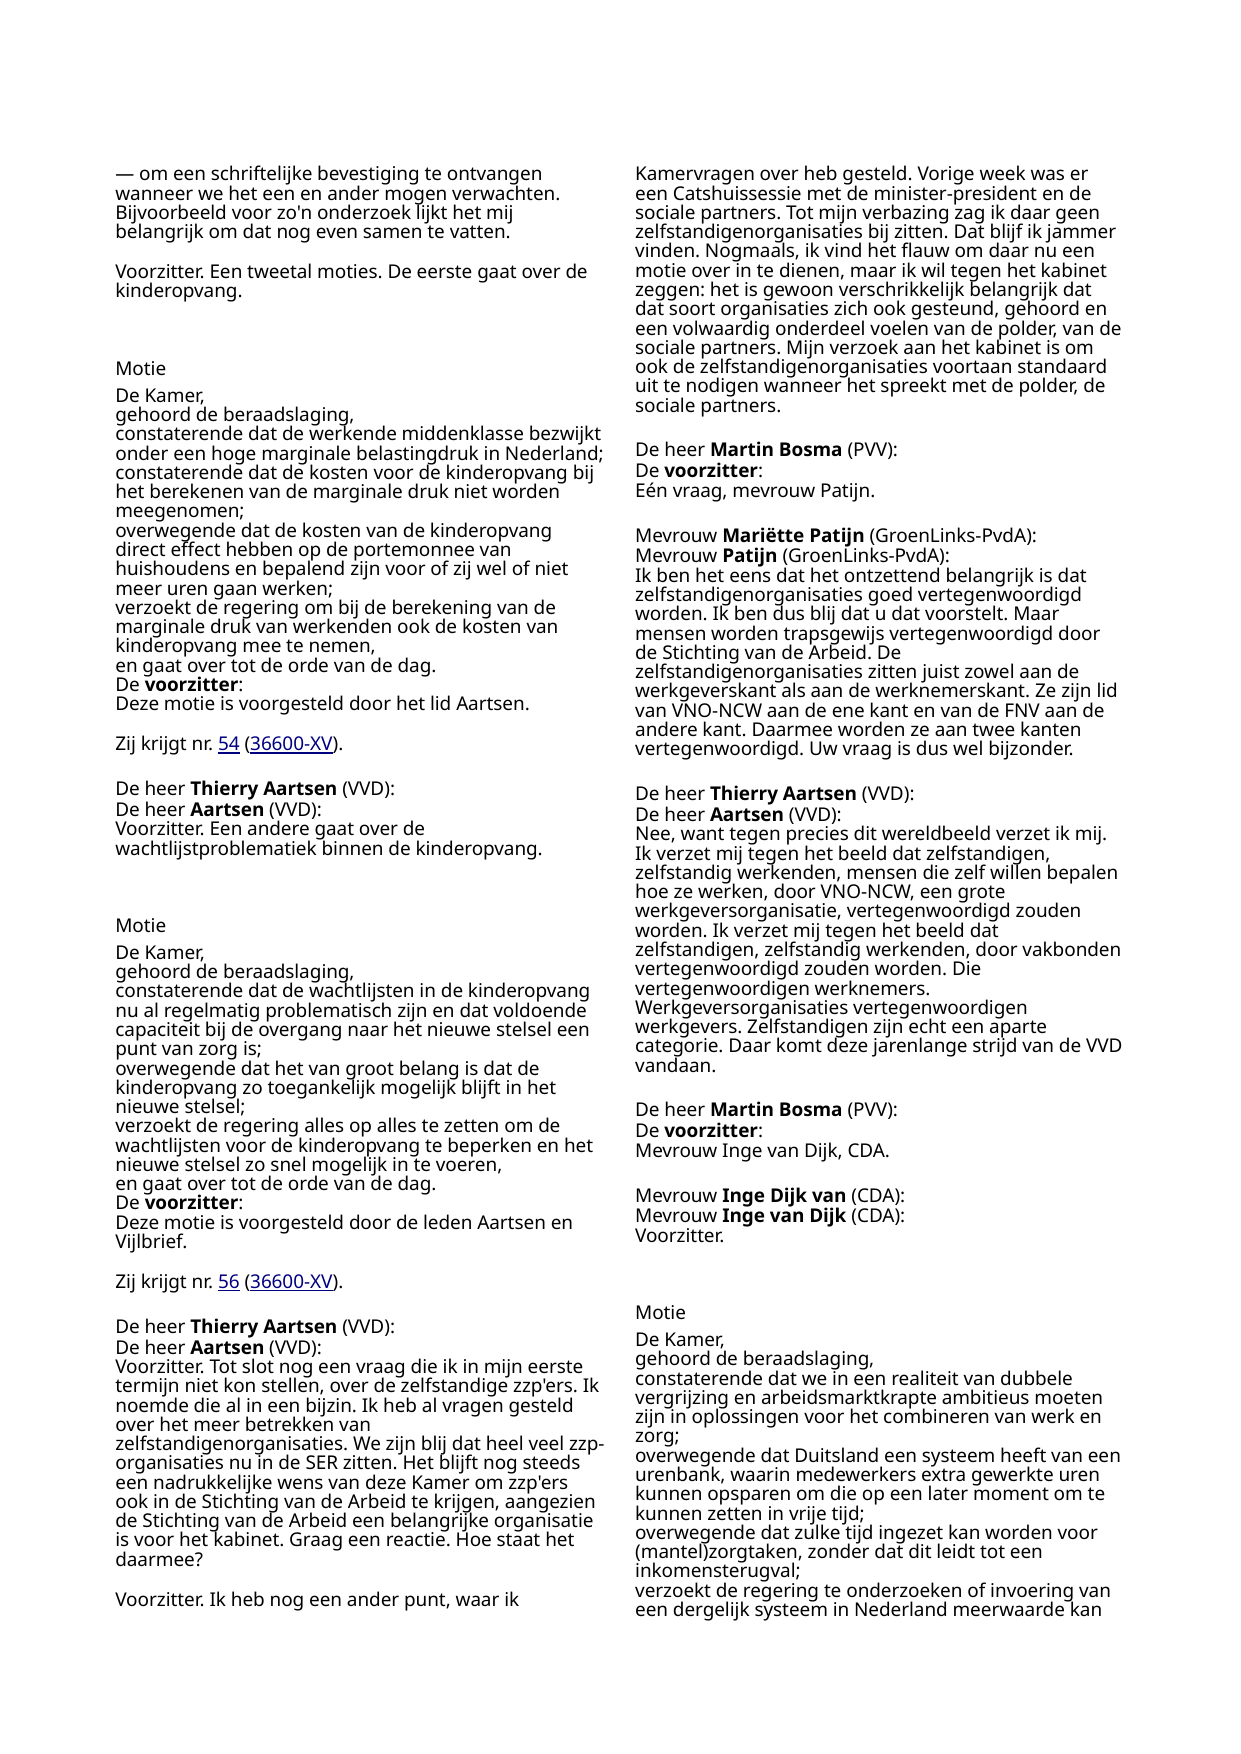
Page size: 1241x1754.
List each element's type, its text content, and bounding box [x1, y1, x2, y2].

text Mevrouw Patijn (GroenLinks-PvdA): [635, 547, 1125, 567]
text De heer Thierry Aartsen (VVD): [635, 780, 1125, 806]
text Motie [115, 912, 605, 938]
text Voorzitter. Ik heb nog een ander punt, waar ik [115, 1591, 605, 1610]
text Eén vraag, mevrouw Patijn. [635, 482, 1125, 501]
text Voorzitter. Een andere gaat over de wachtlijstproblematiek binnen de kinderopvang. [115, 820, 605, 859]
text gehoord de beraadslaging, [635, 1350, 1125, 1370]
text De heer Martin Bosma (PVV): [635, 437, 1125, 462]
text Deze motie is voorgesteld door het lid Aartsen. [115, 695, 605, 714]
text Voorzitter. [635, 1227, 1125, 1246]
text gehoord de beraadslaging, [115, 963, 605, 982]
text De voorzitter: [115, 676, 605, 695]
text en gaat over tot de orde van de dag. [115, 1175, 605, 1194]
text verzoekt de regering te onderzoeken of invoering van een dergelijk systeem in Nederland meerwaarde kan [635, 1582, 1125, 1620]
text gehoord de beraadslaging, [115, 406, 605, 425]
text constaterende dat de wachtlijsten in de kinderopvang nu al regelmatig problematisch zijn en dat voldoende capaciteit bij de overgang naar het nieuwe stelsel een punt van zorg is; [115, 982, 605, 1059]
text overwegende dat de kosten van de kinderopvang direct effect hebben op de portemonnee van huishoudens en bepalend zijn voor of zij wel of niet meer uren gaan werken; [115, 522, 605, 599]
text De heer Martin Bosma (PVV): [635, 1097, 1125, 1122]
text Zij krijgt nr. 54 (36600-XV). [115, 735, 605, 754]
text constaterende dat de werkende middenklasse bezwijkt onder een hoge marginale belastingdruk in Nederland; [115, 425, 605, 464]
text Mevrouw Inge van Dijk (CDA): [635, 1207, 1125, 1227]
text De heer Aartsen (VVD): [115, 1339, 605, 1358]
text Deze motie is voorgesteld door de leden Aartsen en Vijlbrief. [115, 1214, 605, 1252]
text verzoekt de regering om bij de berekening van de marginale druk van werkenden ook de kosten van kinderopvang mee te nemen, [115, 599, 605, 657]
text De voorzitter: [635, 462, 1125, 482]
text Mevrouw Mariëtte Patijn (GroenLinks-PvdA): [635, 522, 1125, 547]
text De Kamer, [115, 944, 605, 963]
text Motie [115, 355, 605, 381]
text Mevrouw Inge van Dijk, CDA. [635, 1142, 1125, 1161]
text Zij krijgt nr. 56 (36600-XV). [115, 1273, 605, 1292]
text De voorzitter: [115, 1194, 605, 1214]
text constaterende dat we in een realiteit van dubbele vergrijzing en arbeidsmarktkrapte ambitieus moeten zijn in oplossingen voor het combineren van werk en zorg; [635, 1370, 1125, 1447]
text Voorzitter. Een tweetal moties. De eerste gaat over de kinderopvang. [115, 263, 605, 302]
text overwegende dat Duitsland een systeem heeft van een urenbank, waarin medewerkers extra gewerkte uren kunnen opsparen om die op een later moment om te kunnen zetten in vrije tijd; [635, 1447, 1125, 1524]
text De heer Aartsen (VVD): [115, 801, 605, 820]
text en gaat over tot de orde van de dag. [115, 657, 605, 676]
text De Kamer, [635, 1331, 1125, 1350]
text Mevrouw Inge Dijk van (CDA): [635, 1182, 1125, 1207]
text Voorzitter. Tot slot nog een vraag die ik in mijn eerste termijn niet kon stellen, over de zelfstandige zzp'ers. Ik noemde die al in een bijzin. Ik heb al vragen gesteld over het meer betrekken van zelfstandigenorganisaties. We zijn blij dat heel veel zzp-organisaties nu in de SER zitten. Het blijft nog steeds een nadrukkelijke wens van deze Kamer om zzp'ers ook in de Stichting van de Arbeid te krijgen, aangezien de Stichting van de Arbeid een belangrijke organisatie is voor het kabinet. Graag een reactie. Hoe staat het daarmee? [115, 1358, 605, 1570]
text De heer Thierry Aartsen (VVD): [115, 775, 605, 801]
text De heer Thierry Aartsen (VVD): [115, 1313, 605, 1339]
text Nee, want tegen precies dit wereldbeeld verzet ik mij. Ik verzet mij tegen het beeld dat zelfstandigen, zelfstandig werkenden, mensen die zelf willen bepalen hoe ze werken, door VNO-NCW, een grote werkgeversorganisatie, vertegenwoordigd zouden worden. Ik verzet mij tegen het beeld dat zelfstandigen, zelfstandig werkenden, door vakbonden vertegenwoordigd zouden worden. Die vertegenwoordigen werknemers. Werkgeversorganisaties vertegenwoordigen werkgevers. Zelfstandigen zijn echt een aparte categorie. Daar komt deze jarenlange strijd van de VVD vandaan. [635, 825, 1125, 1076]
text overwegende dat het van groot belang is dat de kinderopvang zo toegankelijk mogelijk blijft in het nieuwe stelsel; [115, 1059, 605, 1117]
text De heer Aartsen (VVD): [635, 806, 1125, 825]
text De Kamer, [115, 387, 605, 406]
text verzoekt de regering alles op alles te zetten om de wachtlijsten voor de kinderopvang te beperken en het nieuwe stelsel zo snel mogelijk in te voeren, [115, 1117, 605, 1175]
text constaterende dat de kosten voor de kinderopvang bij het berekenen van de marginale druk niet worden meegenomen; [115, 464, 605, 522]
text — om een schriftelijke bevestiging te ontvangen wanneer we het een en ander mogen verwachten. Bijvoorbeeld voor zo'n onderzoek lijkt het mij belangrijk om dat nog even samen te vatten. [115, 165, 605, 242]
text Motie [635, 1299, 1125, 1325]
text overwegende dat zulke tijd ingezet kan worden voor (mantel)zorgtaken, zonder dat dit leidt tot een inkomensterugval; [635, 1524, 1125, 1582]
text De voorzitter: [635, 1122, 1125, 1142]
text Kamervragen over heb gesteld. Vorige week was er een Catshuissessie met de minister-president en de sociale partners. Tot mijn verbazing zag ik daar geen zelfstandigenorganisaties bij zitten. Dat blijf ik jammer vinden. Nogmaals, ik vind het flauw om daar nu een motie over in te dienen, maar ik wil tegen het kabinet zeggen: het is gewoon verschrikkelijk belangrijk dat dat soort organisaties zich ook gesteund, gehoord en een volwaardig onderdeel voelen van de polder, van de sociale partners. Mijn verzoek aan het kabinet is om ook de zelfstandigenorganisaties voortaan standaard uit te nodigen wanneer het spreekt met de polder, de sociale partners. [635, 165, 1125, 416]
text Ik ben het eens dat het ontzettend belangrijk is dat zelfstandigenorganisaties goed vertegenwoordigd worden. Ik ben dus blij dat u dat voorstelt. Maar mensen worden trapsgewijs vertegenwoordigd door de Stichting van de Arbeid. De zelfstandigenorganisaties zitten juist zowel aan de werkgeverskant als aan de werknemerskant. Ze zijn lid van VNO-NCW aan de ene kant en van de FNV aan de andere kant. Daarmee worden ze aan twee kanten vertegenwoordigd. Uw vraag is dus wel bijzonder. [635, 567, 1125, 759]
